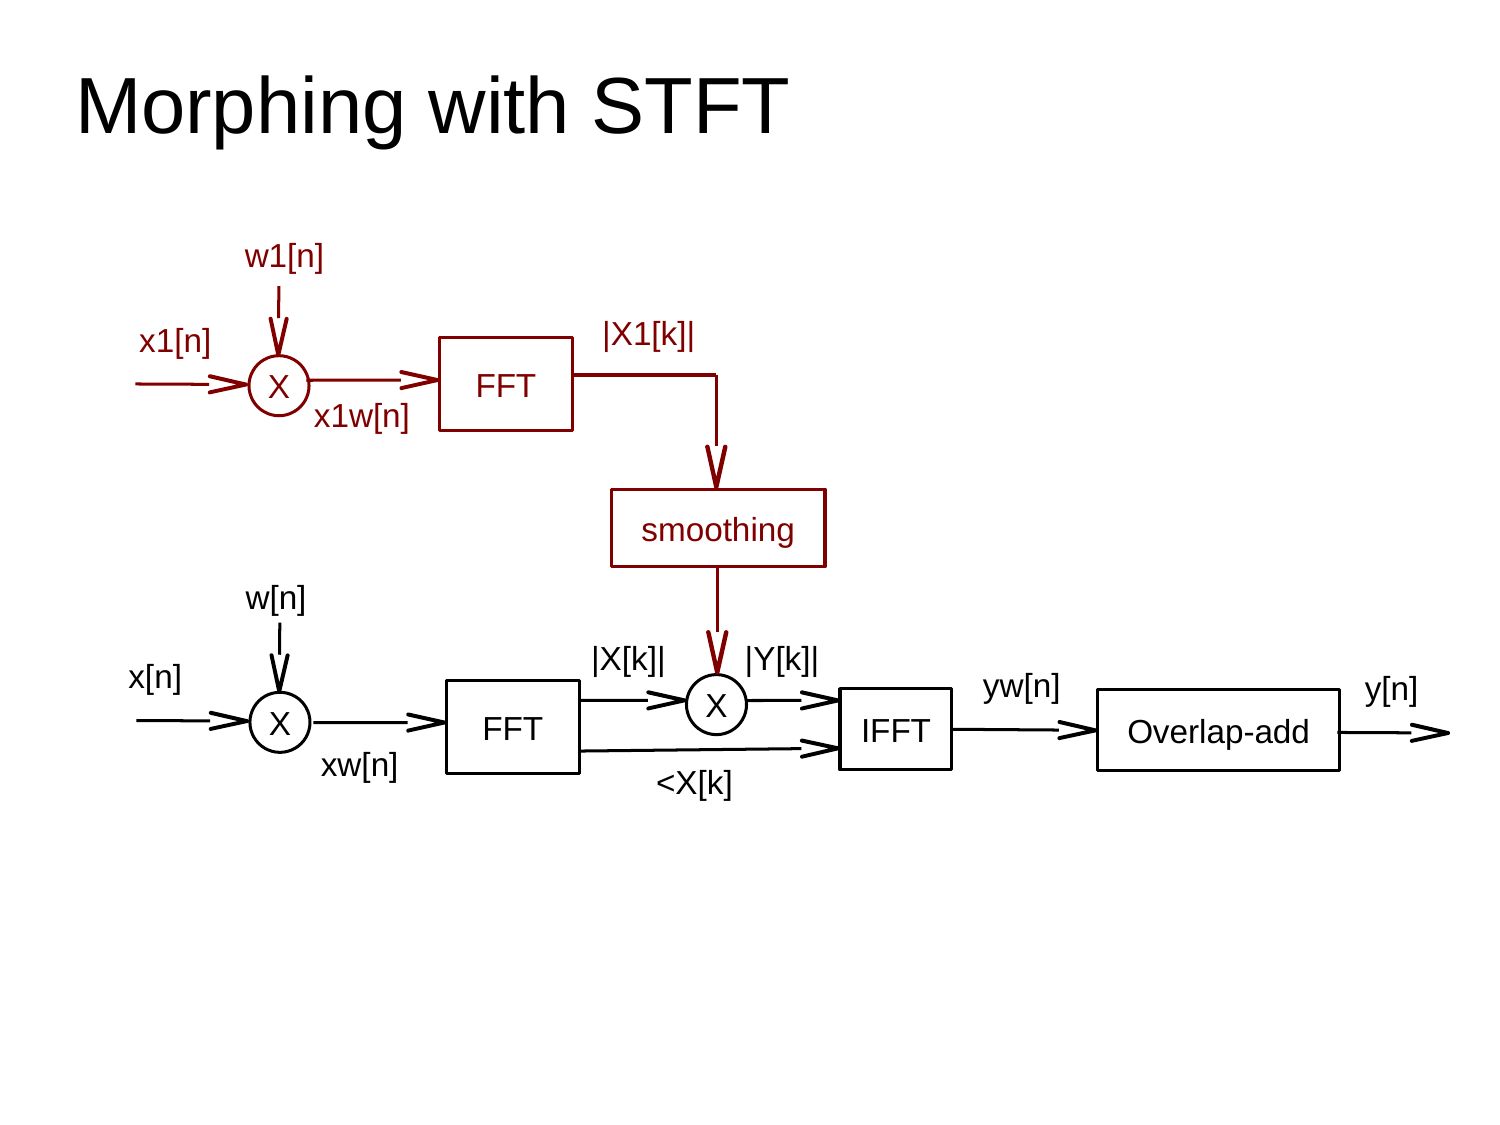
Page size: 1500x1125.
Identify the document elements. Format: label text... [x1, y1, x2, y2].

text_box y[n] [1350, 663, 1434, 716]
text_box FFT [439, 337, 573, 431]
text_box IFFT [840, 688, 952, 770]
text_box x[n] [113, 651, 197, 704]
text_box x1w[n] [299, 390, 426, 443]
text_box X [248, 355, 310, 416]
text_box w[n] [230, 573, 322, 625]
text_box Overlap-add [1097, 689, 1340, 771]
text_box |X[k]| [576, 633, 681, 686]
title Morphing with STFT [75, 12, 1426, 201]
text_box smoothing [611, 489, 826, 567]
text_box |X1[k]| [587, 308, 711, 361]
text_box X [249, 692, 310, 753]
text_box xw[n] [306, 739, 414, 791]
text_box <X[k] [641, 757, 748, 810]
text_box yw[n] [968, 660, 1076, 713]
text_box X [686, 674, 747, 735]
text_box FFT [446, 680, 580, 774]
text_box |Y[k]| [729, 633, 835, 686]
text_box x1[n] [124, 315, 227, 368]
text_box w1[n] [229, 230, 340, 283]
